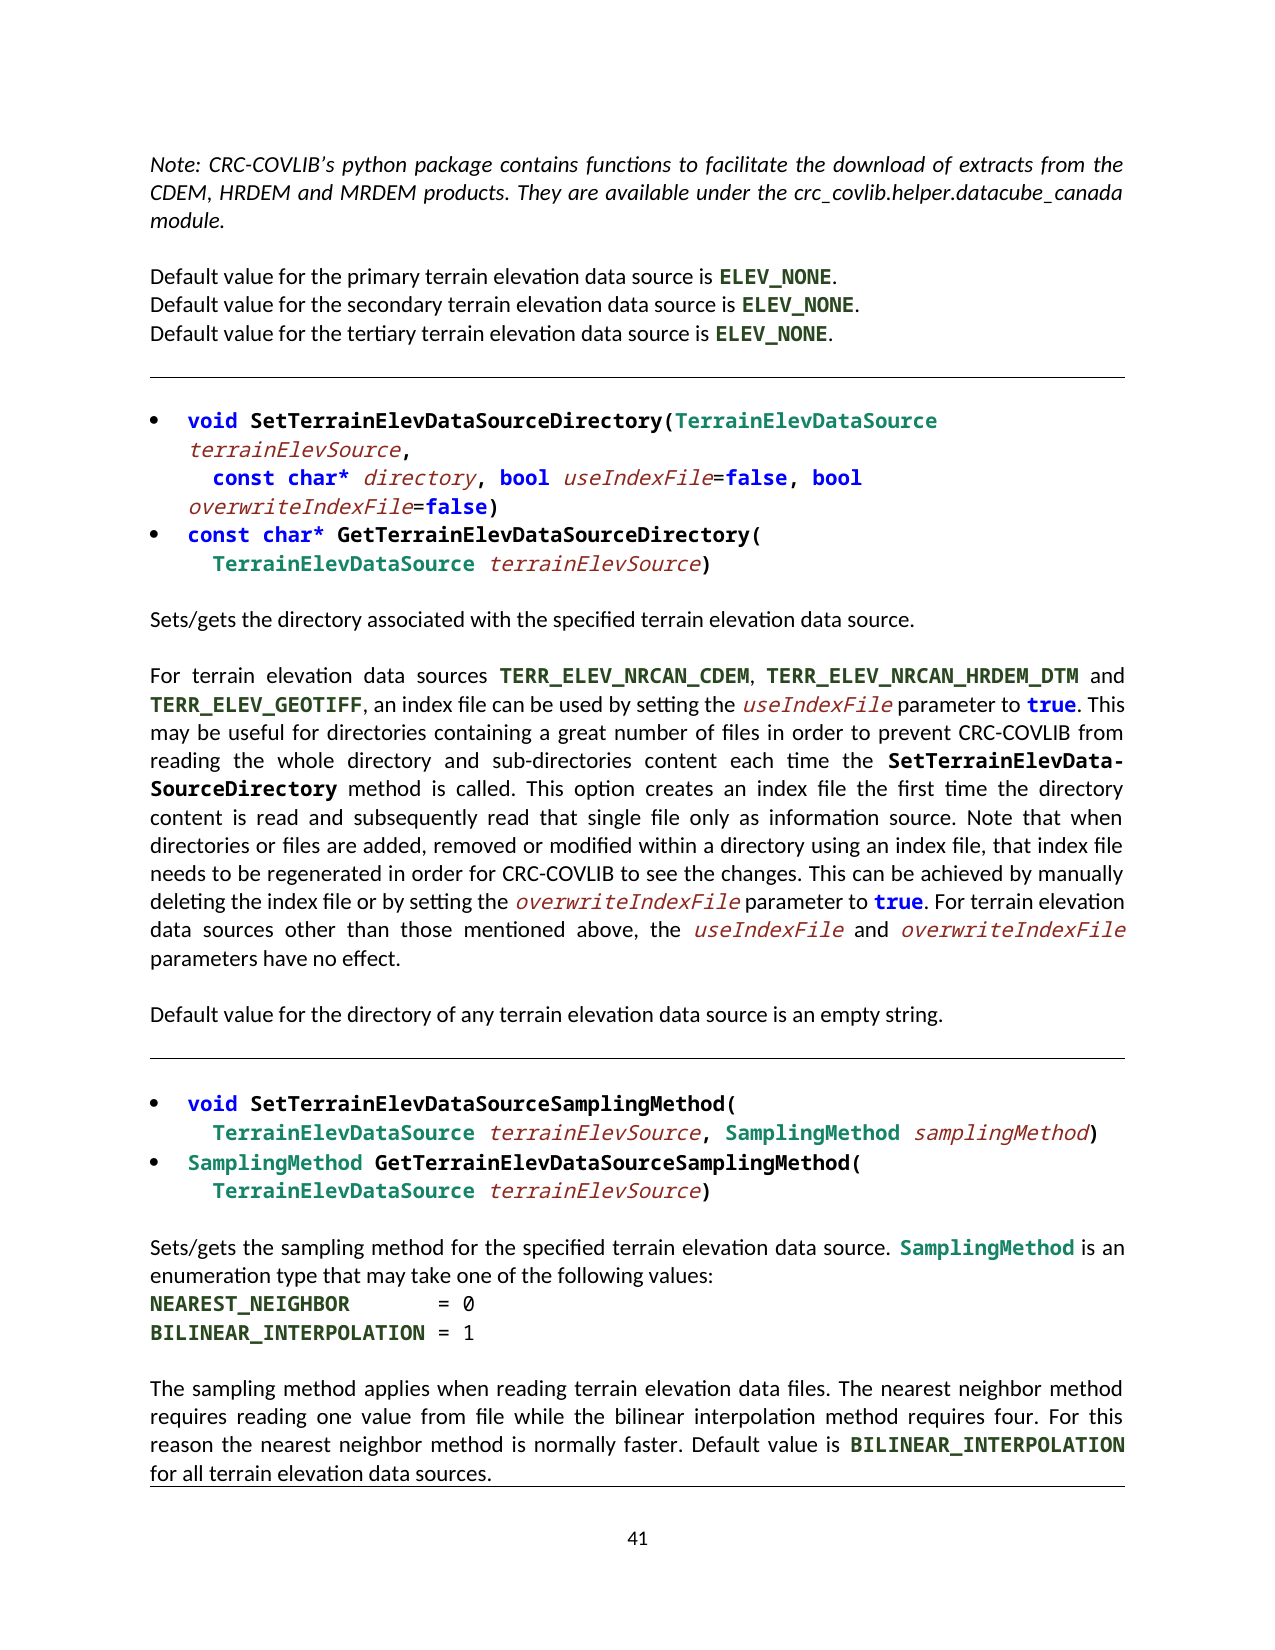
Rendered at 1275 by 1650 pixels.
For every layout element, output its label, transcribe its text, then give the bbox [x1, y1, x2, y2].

list const char* GetTerrainElevDataSourceDirectory( TerrainElevDataSource terrainElevSource) [150, 520, 1125, 577]
text Default value for the tertiary terrain elevation data source is ELEV_NONE. [150, 319, 1125, 347]
list SamplingMethod GetTerrainElevDataSourceSamplingMethod( TerrainElevDataSource terrainElevSource) [150, 1148, 1125, 1205]
text Default value for the secondary terrain elevation data source is ELEV_NONE. [150, 291, 1125, 319]
text NEAREST_NEIGHBOR = 0 [150, 1289, 1125, 1318]
text For terrain elevation data sources TERR_ELEV_NRCAN_CDEM, TERR_ELEV_NRCAN_HRDEM_DTM and TERR_ELEV_GEOTIFF, an index file can be used by setting the useIndexFile parameter to true. This may be useful for directories containing a great number of files in order to prevent CRC-COVLIB from reading the whole directory and sub-directories content each time the SetTerrainElevData-SourceDirectory method is called. This option creates an index file the first time the directory content is read and subsequently read that single file only as information source. Note that when directories or files are added, removed or modified within a directory using an index file, that index file needs to be regenerated in order for CRC-COVLIB to see the changes. This can be achieved by manually deleting the index file or by setting the overwriteIndexFile parameter to true. For terrain elevation data sources other than those mentioned above, the useIndexFile and overwriteIndexFile parameters have no effect. [150, 661, 1125, 972]
text Sets/gets the sampling method for the specified terrain elevation data source. SamplingMethod is an enumeration type that may take one of the following values: [150, 1233, 1125, 1289]
text Default value for the primary terrain elevation data source is ELEV_NONE. [150, 262, 1125, 291]
text Sets/gets the directory associated with the specified terrain elevation data source. [150, 605, 1125, 633]
text Note: CRC-COVLIB’s python package contains functions to facilitate the download of extracts from the CDEM, HRDEM and MRDEM products. They are available under the crc_covlib.helper.datacube_canada module. [150, 150, 1125, 234]
text Default value for the directory of any terrain elevation data source is an empty string. [150, 1000, 1125, 1028]
text The sampling method applies when reading terrain elevation data files. The nearest neighbor method requires reading one value from file while the bilinear interpolation method requires four. For this reason the nearest neighbor method is normally faster. Default value is BILINEAR_INTERPOLATION for all terrain elevation data sources. [150, 1374, 1125, 1486]
list void SetTerrainElevDataSourceDirectory(TerrainElevDataSource terrainElevSource, const char* directory, bool useIndexFile=false, bool overwriteIndexFile=false) [150, 407, 1125, 520]
text BILINEAR_INTERPOLATION = 1 [150, 1318, 1125, 1346]
list void SetTerrainElevDataSourceSamplingMethod( TerrainElevDataSource terrainElevSource, SamplingMethod samplingMethod) [150, 1089, 1125, 1148]
